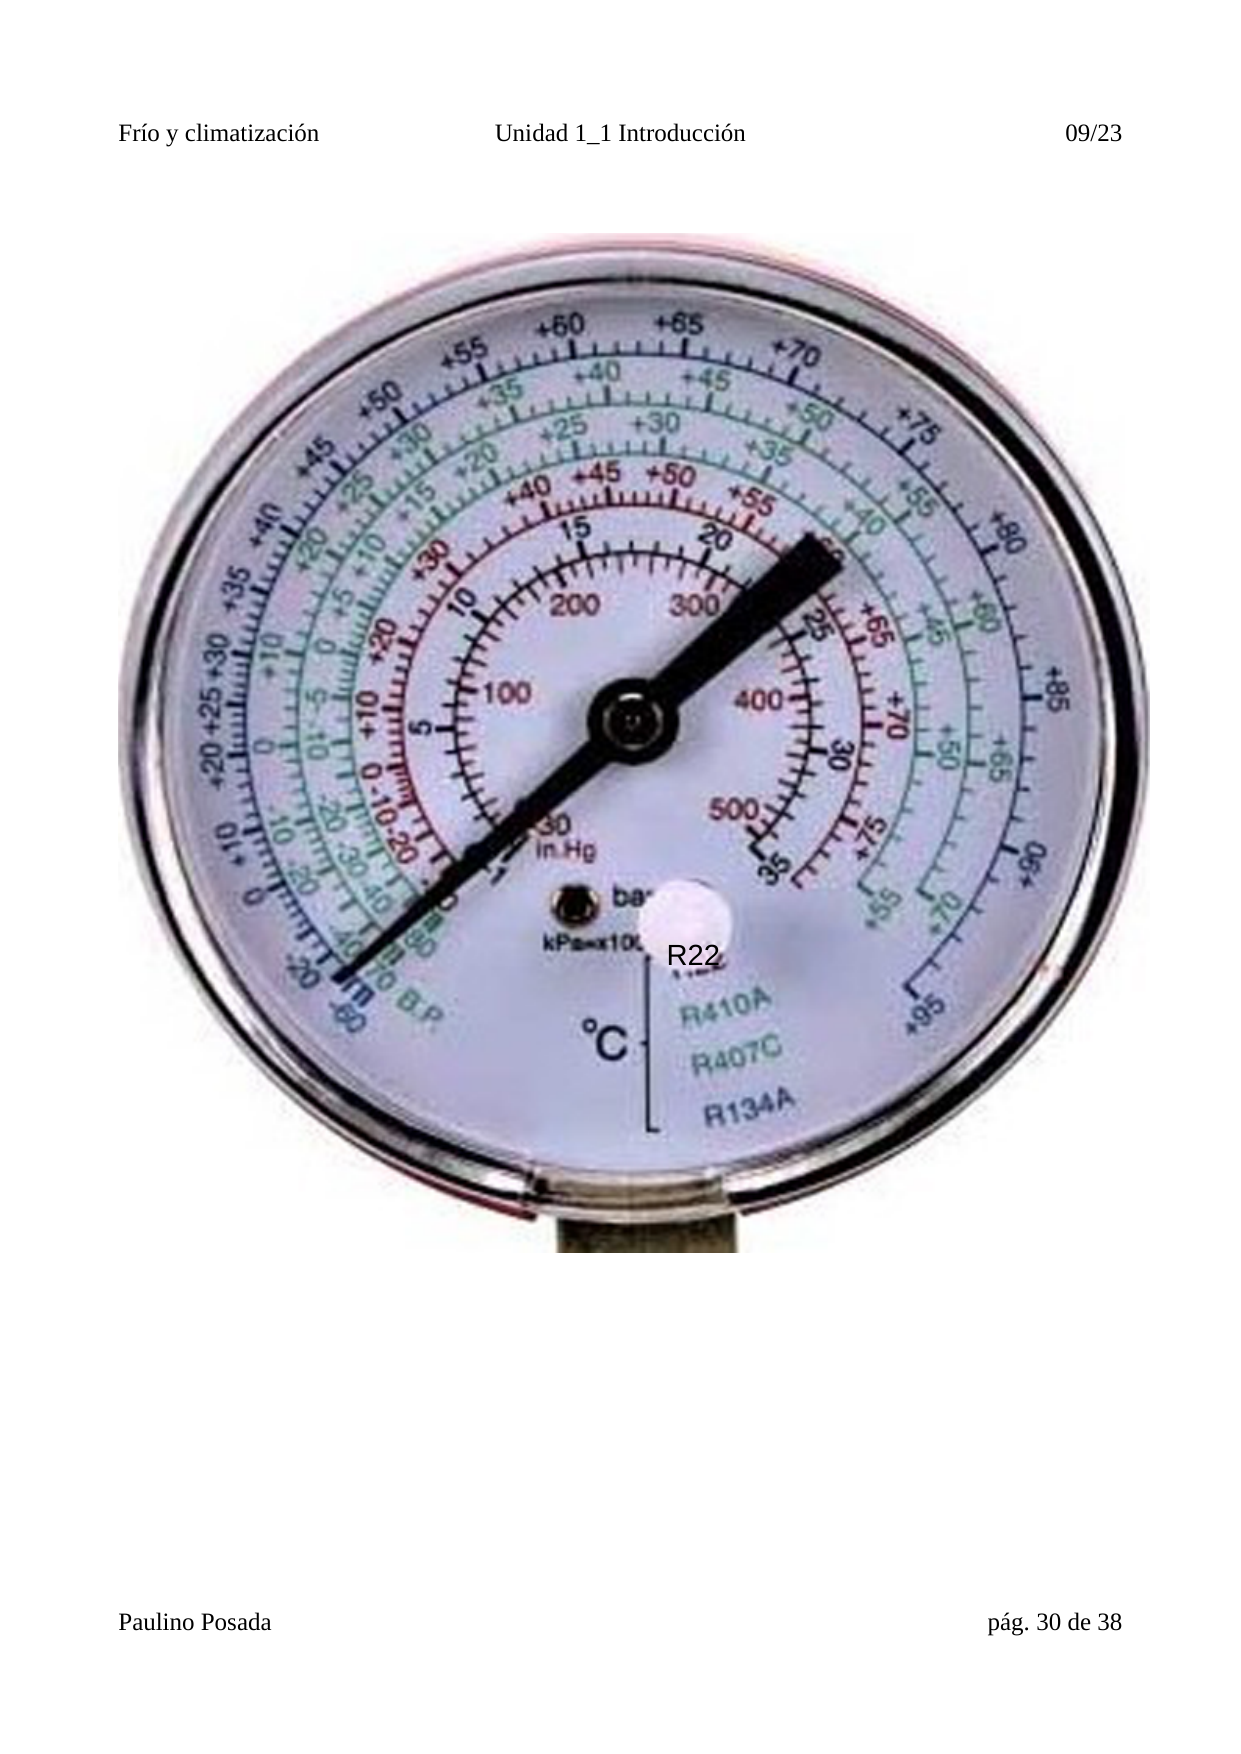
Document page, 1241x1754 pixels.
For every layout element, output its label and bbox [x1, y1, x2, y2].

picture [118, 233, 1150, 1253]
